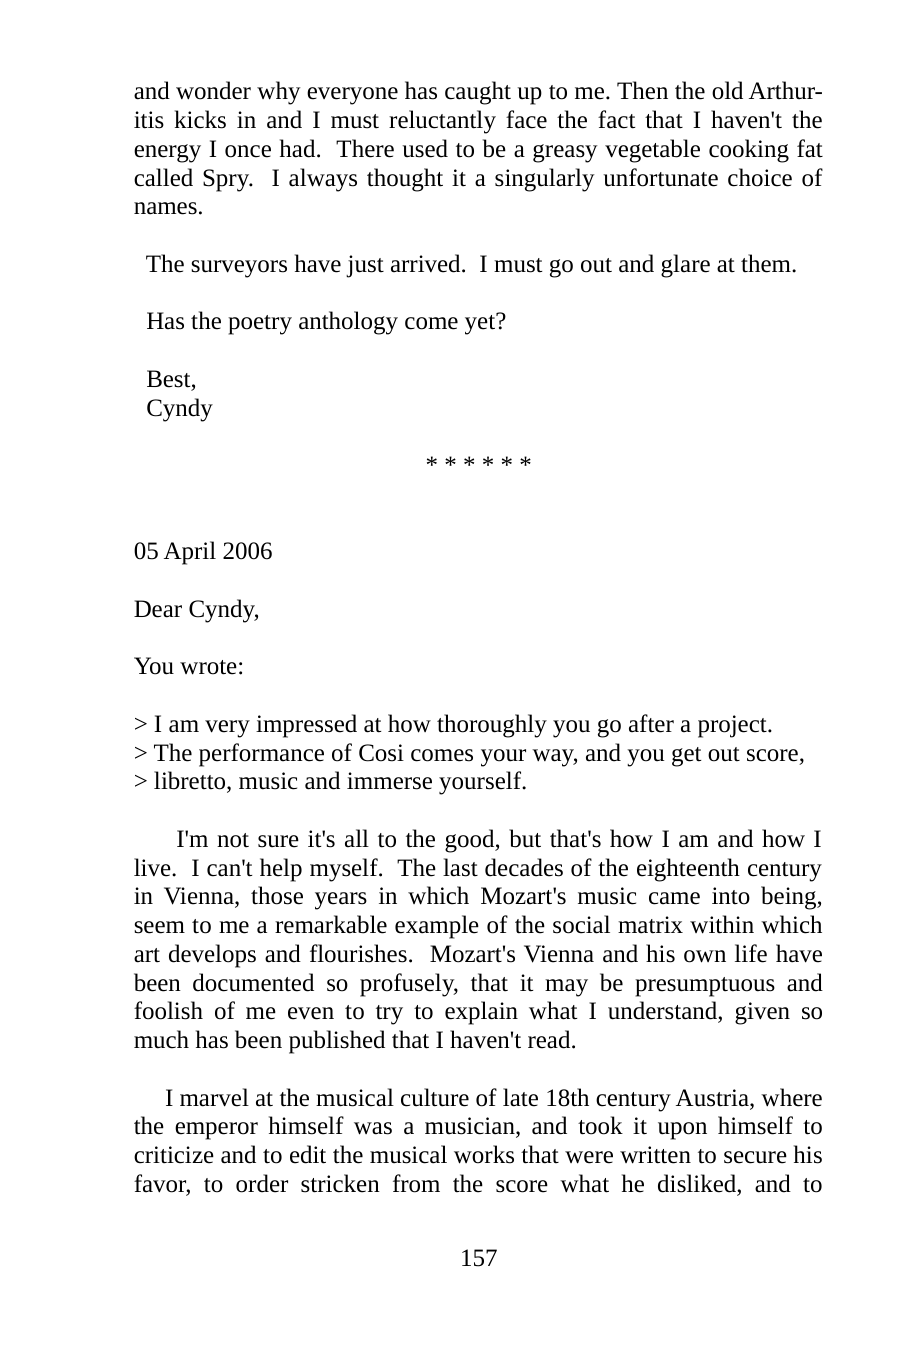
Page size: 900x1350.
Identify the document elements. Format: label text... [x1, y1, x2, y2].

text You wrote: [133, 651, 823, 680]
text I'm not sure it's all to the good, but that's how I am and how I live. I can't help myself. The last decades of the eighteenth century in Vienna, those years in which Mozart's music came into being, seem to me a remarkable example of the social matrix within which art develops and flourishes. Mozart's Vienna and his own life have been documented so profusely, that it may be presumptuous and foolish of me even to try to explain what I understand, given so much has been published that I haven't read. [133, 824, 823, 1054]
text > The performance of Cosi comes your way, and you get out score, [133, 738, 823, 766]
text I marvel at the musical culture of late 18th century Austria, where the emperor himself was a musician, and took it upon himself to criticize and to edit the musical works that were written to secure his favor, to order stricken from the score what he disliked, and to [133, 1083, 823, 1198]
text 05 April 2006 [133, 536, 823, 565]
text Has the poetry anthology come yet? [133, 306, 823, 335]
text Best, [133, 364, 823, 393]
text Dear Cyndy, [133, 594, 823, 623]
text > libretto, music and immerse yourself. [133, 766, 823, 795]
text The surveyors have just arrived. I must go out and glare at them. [133, 249, 823, 278]
text and wonder why everyone has caught up to me. Then the old Arthur-itis kicks in and I must reluctantly face the fact that I haven't the energy I once had. There used to be a greasy vegetable cooking fat called Spry. I always thought it a singularly unfortunate choice of names. [133, 76, 823, 220]
text Cyndy [133, 393, 823, 421]
text * * * * * * [133, 450, 823, 479]
text > I am very impressed at how thoroughly you go after a project. [133, 709, 823, 738]
